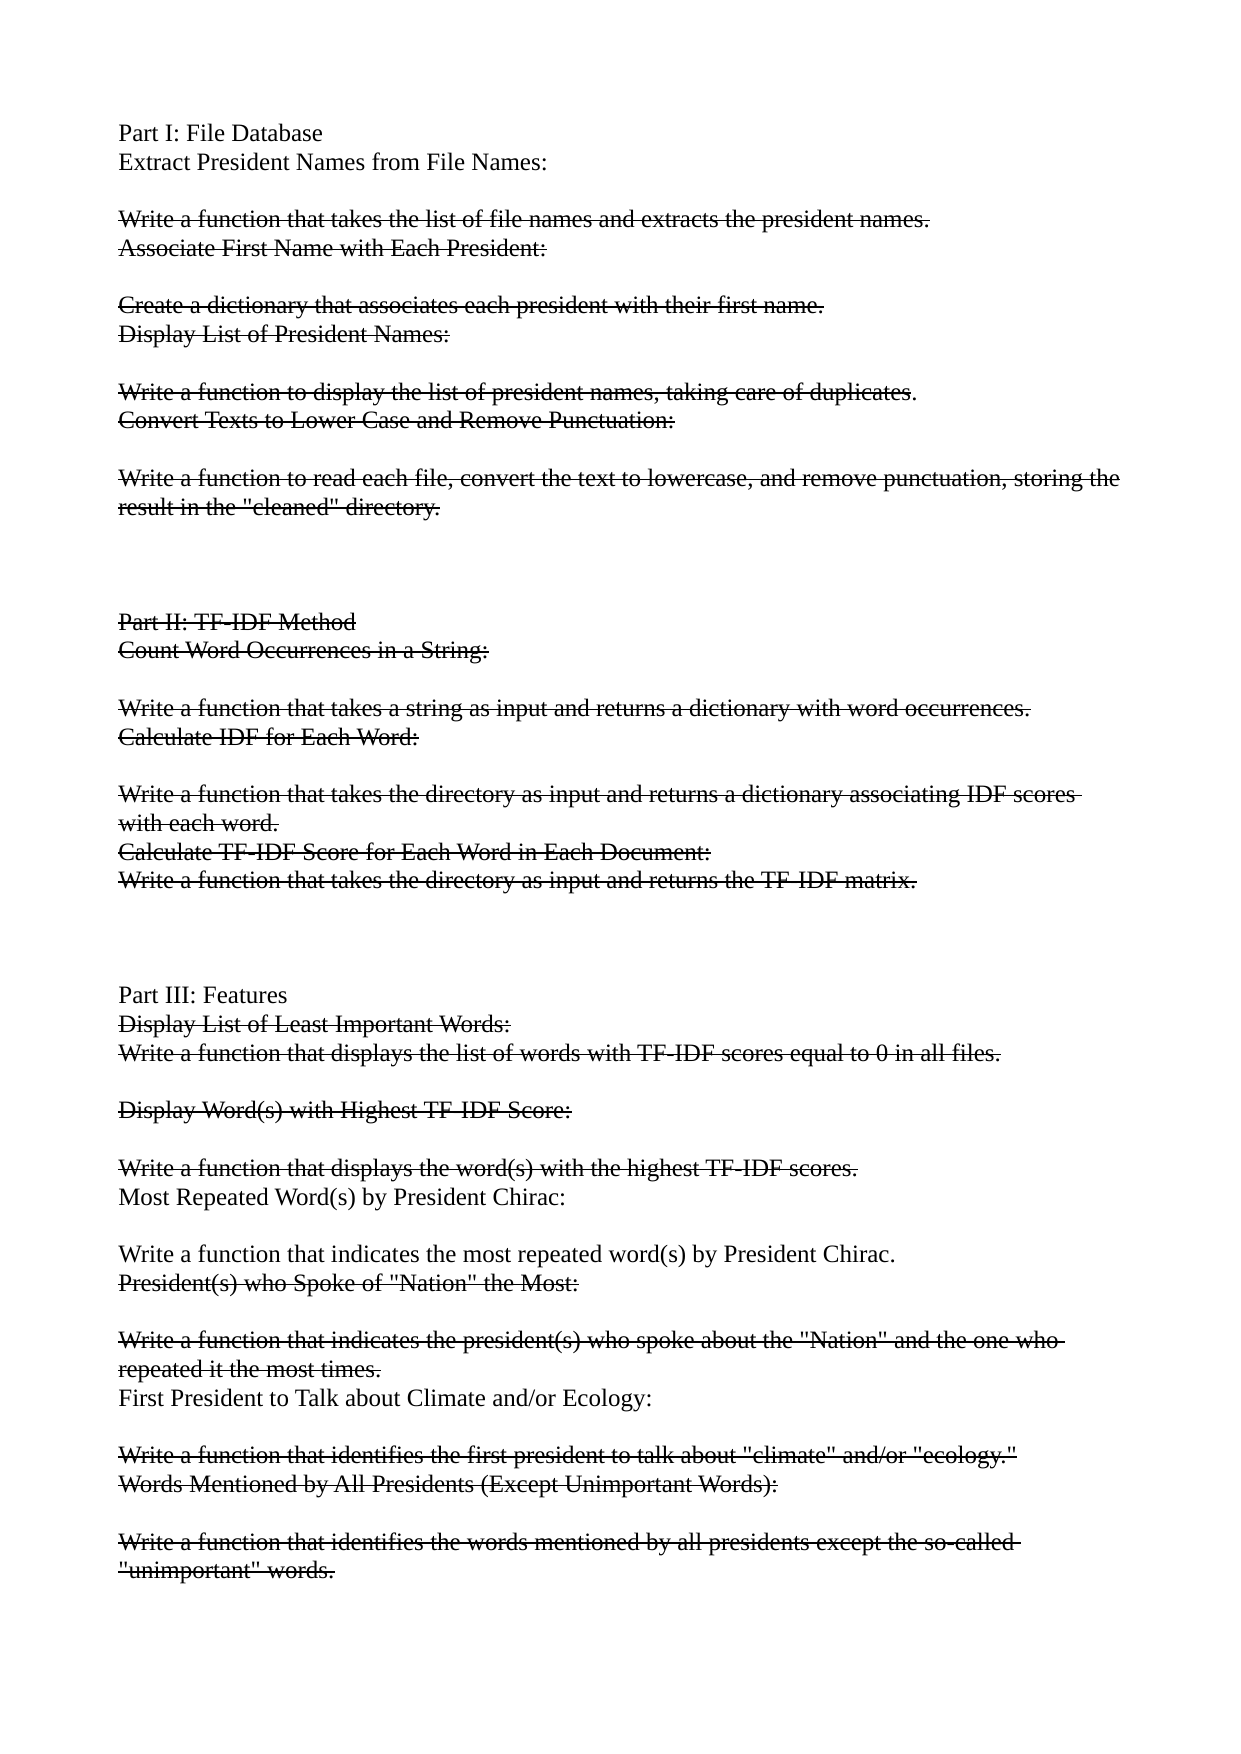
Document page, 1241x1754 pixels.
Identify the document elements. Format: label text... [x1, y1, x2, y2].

text Part I: File Database Extract President Names from File Names: Write a function that takes the list of file names and extracts the president names. Associate First Name with Each President: Create a dictionary that associates each president with their first name. Display List of President Names: Write a function to display the list of president names, taking care of duplicates. Convert Texts to Lower Case and Remove Punctuation: Write a function to read each file, convert the text to lowercase, and remove punctuation, storing the result in the "cleaned" directory. [118, 118, 1122, 549]
text Display Word(s) with Highest TF-IDF Score: Write a function that displays the word(s) with the highest TF-IDF scores. Most Repeated Word(s) by President Chirac: Write a function that indicates the most repeated word(s) by President Chirac. President(s) who Spoke of "Nation" the Most: Write a function that indicates the president(s) who spoke about the "Nation" and the one who repeated it the most times. First President to Talk about Climate and/or Ecology: Write a function that identifies the first president to talk about "climate" and/or "ecology." Words Mentioned by All Presidents (Except Unimportant Words): Write a function that identifies the words mentioned by all presidents except the so-called "unimportant" words. [118, 1096, 1122, 1613]
text Part II: TF-IDF Method Count Word Occurrences in a String: Write a function that takes a string as input and returns a dictionary with word occurrences. Calculate IDF for Each Word: Write a function that takes the directory as input and returns a dictionary associating IDF scores with each word. Calculate TF-IDF Score for Each Word in Each Document: Write a function that takes the directory as input and returns the TF-IDF matrix. [118, 607, 1122, 923]
text Part III: Features Display List of Least Important Words: Write a function that displays the list of words with TF-IDF scores equal to 0 in all files. [118, 981, 1122, 1096]
